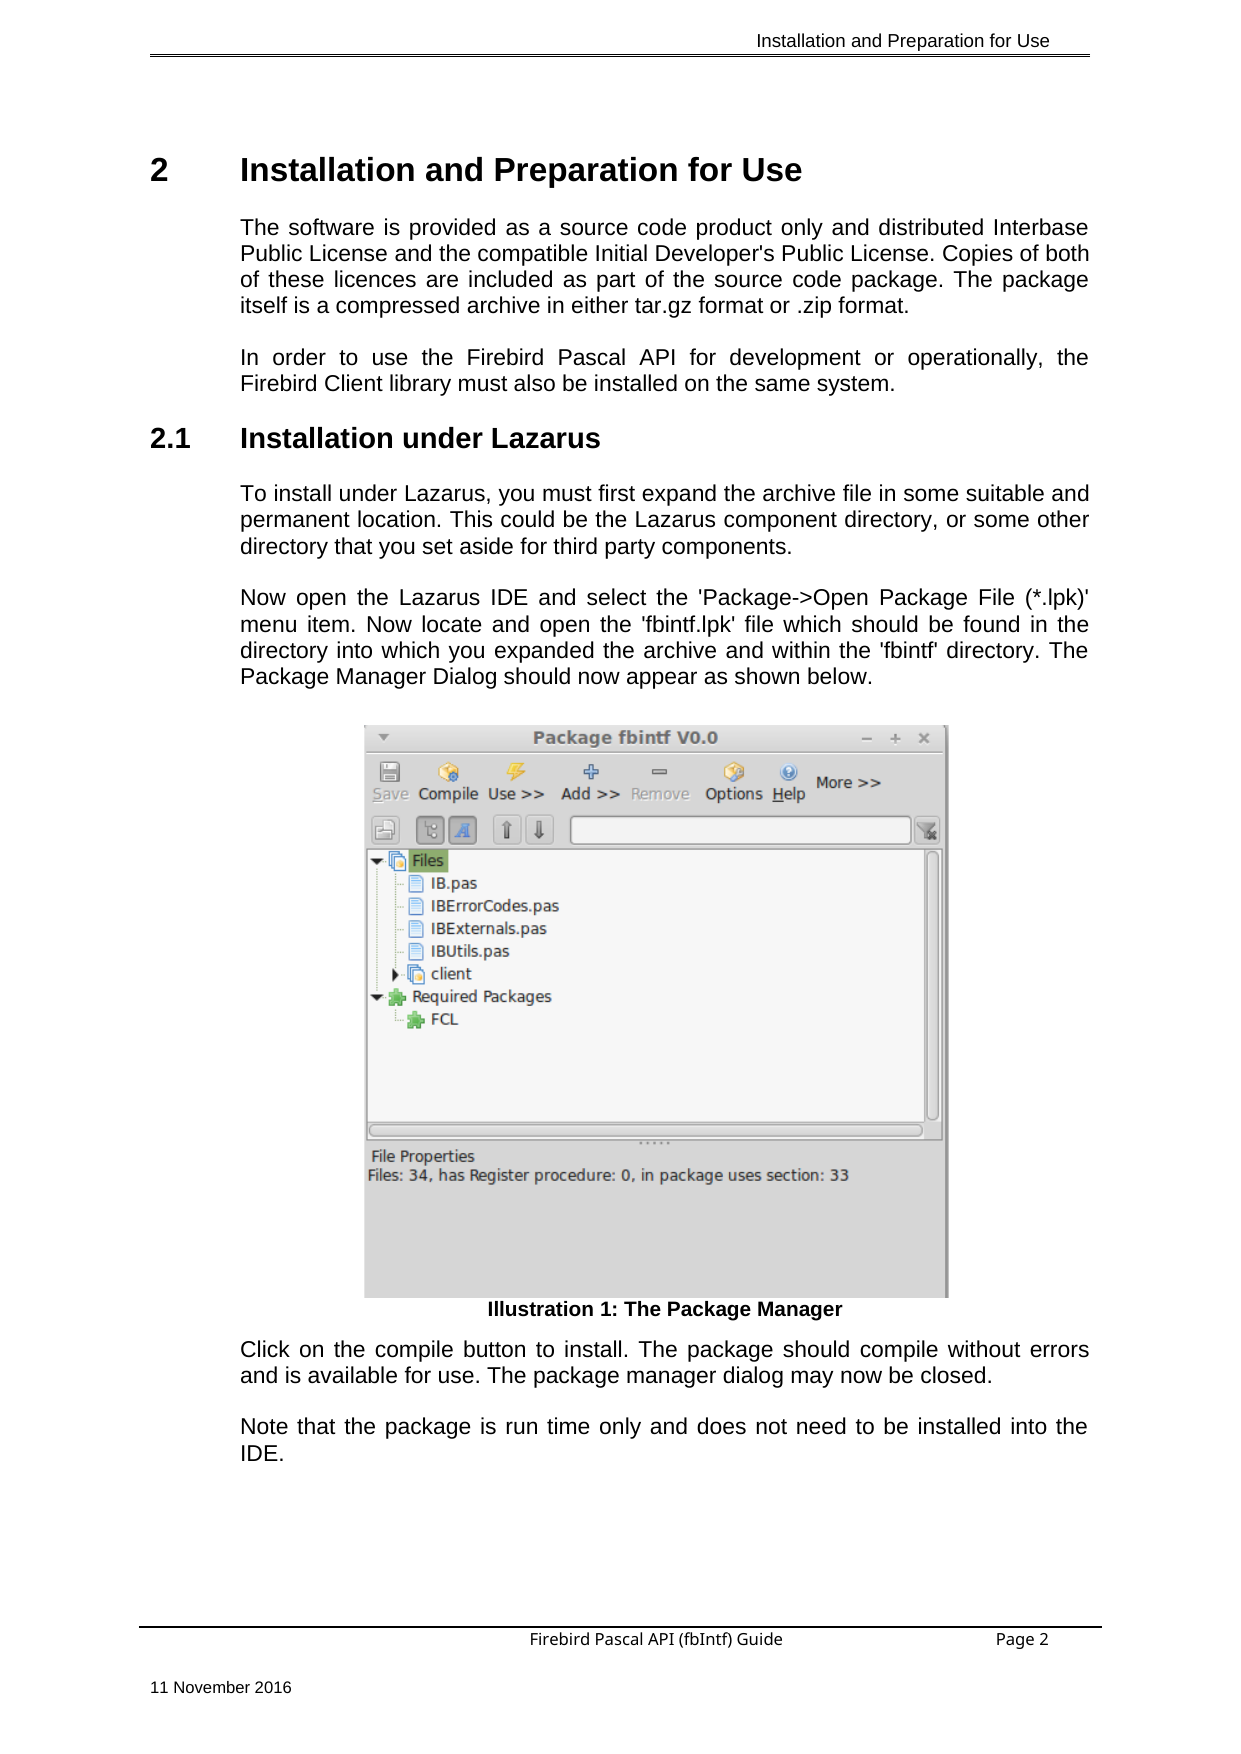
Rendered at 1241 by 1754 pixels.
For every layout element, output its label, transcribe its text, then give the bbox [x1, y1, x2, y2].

text Now open the Lazarus IDE and select the 'Package->Open Package File (*.lpk)' menu item. Now locate and open the 'fbintf.lpk' file which should be found in the directory into which you expanded the archive and within the 'fbintf' directory. The Package Manager Dialog should now appear as shown below. [240, 584, 1090, 689]
text To install under Lazarus, you must first expand the archive file in some suitable and permanent location. This could be the Lazarus component directory, or some other directory that you set aside for third party components. [240, 480, 1090, 559]
text Click on the compile button to install. The package should compile without errors and is available for use. The package manager dialog may now be closed. [190, 714, 1090, 1388]
subtitle Installation under Lazarus [150, 422, 1090, 455]
subtitle Installation and Preparation for Use [150, 150, 1090, 188]
text In order to use the Firebird Pascal API for development or operationally, the Firebird Client library must also be installed on the same system. [240, 344, 1090, 397]
text The software is provided as a source code product only and distributed Interbase Public License and the compatible Initial Developer's Public License. Copies of both of these licences are included as part of the source code package. The package itself is a compressed archive in either tar.gz format or .zip format. [240, 213, 1090, 319]
text Note that the package is run time only and does not need to be installed into the IDE. [240, 1413, 1090, 1466]
picture [364, 725, 949, 1298]
text Illustration 1: The Package Manager [280, 1298, 1049, 1321]
